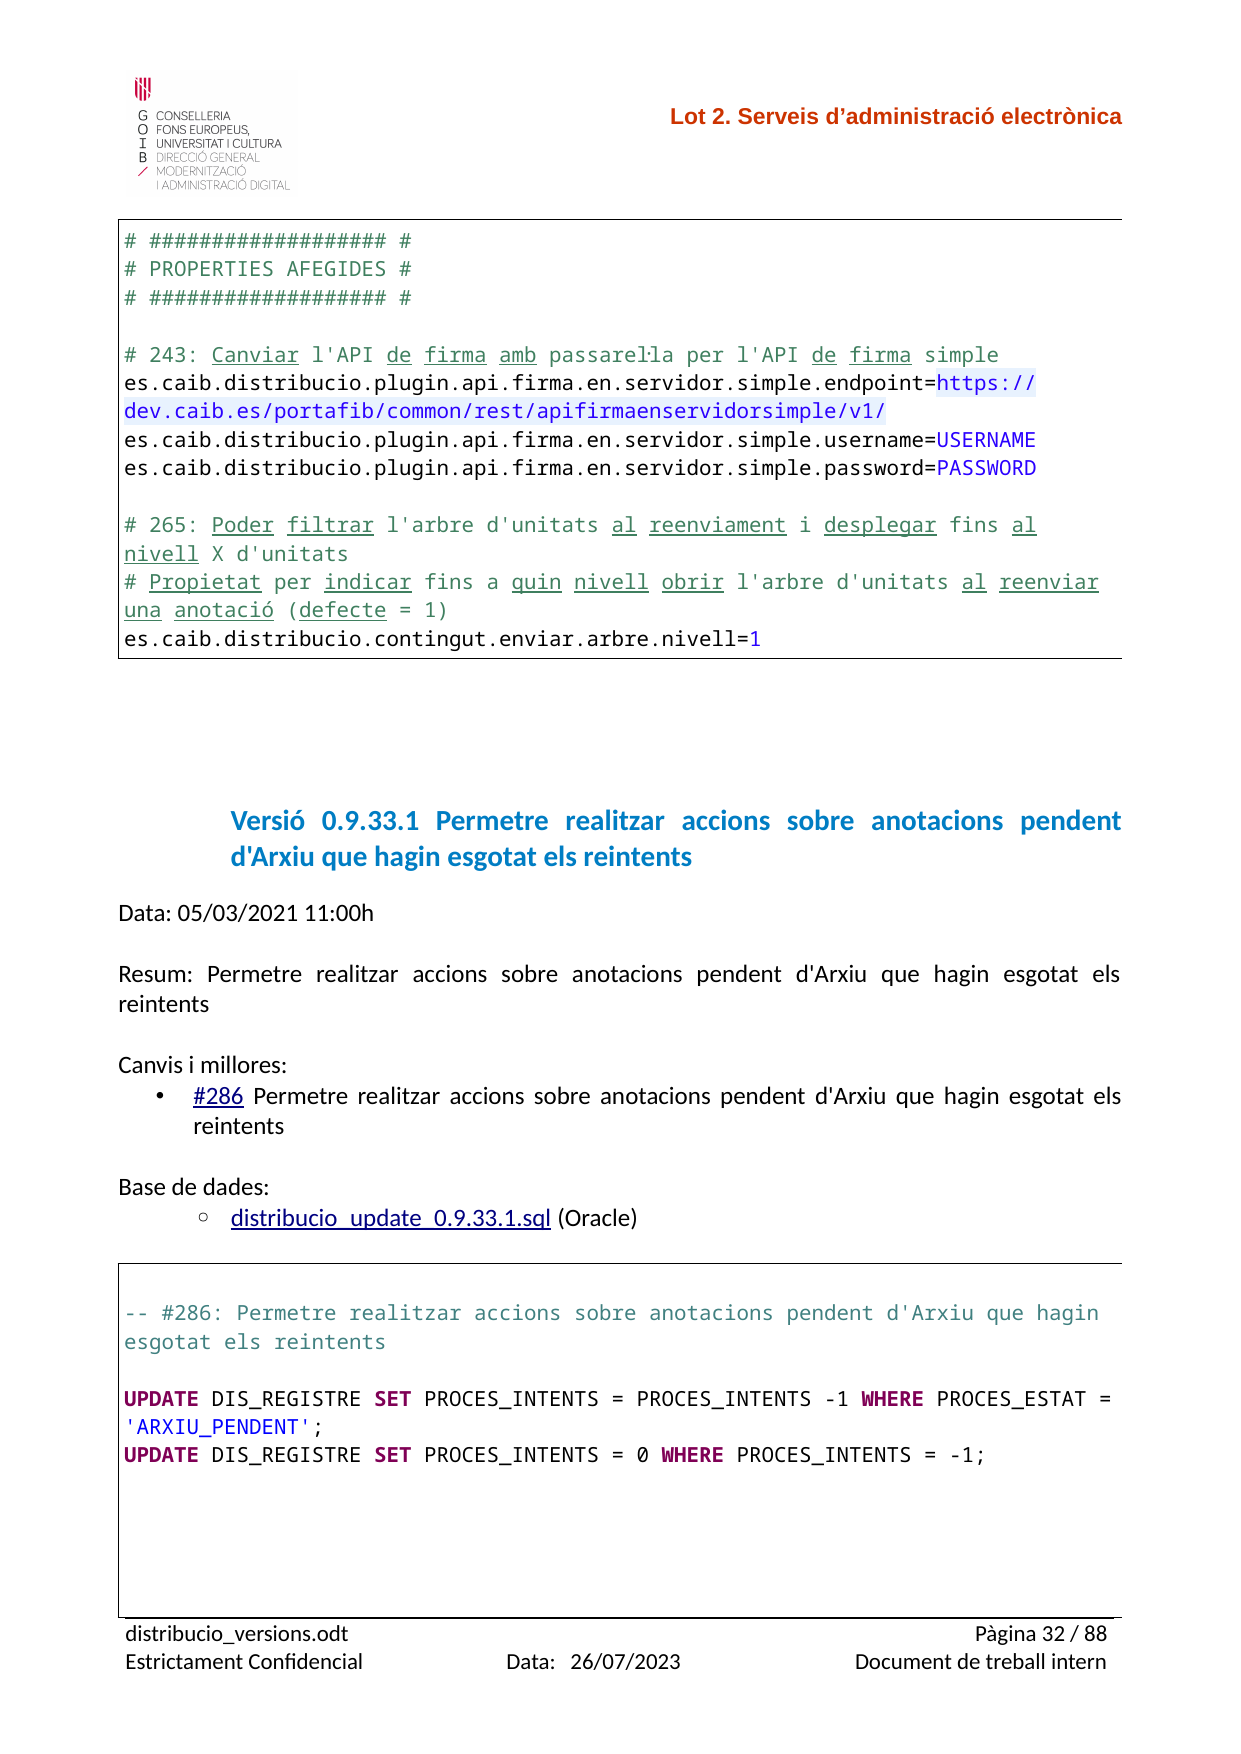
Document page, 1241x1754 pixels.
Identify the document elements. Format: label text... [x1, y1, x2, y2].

list #286 Permetre realitzar accions sobre anotacions pendent d'Arxiu que hagin esgotat els reintents [156, 1080, 1122, 1141]
table_header # ################### # # PROPERTIES AFEGIDES # # ################### # # 243: Canviar l'API de firma amb passarel·la per l'API de firma simple es.caib.distribucio.plugin.api.firma.en.servidor.simple.endpoint=https://dev.caib.es/portafib/common/rest/apifirmaenservidorsimple/v1/ es.caib.distribucio.plugin.api.firma.en.servidor.simple.username=USERNAME es.caib.distribucio.plugin.api.firma.en.servidor.simple.password=PASSWORD # 265: Poder filtrar l'arbre d'unitats al reenviament i desplegar fins al nivell X d'unitats # Propietat per indicar fins a quin nivell obrir l'arbre d'unitats al reenviar una anotació (defecte = 1) es.caib.distribucio.contingut.enviar.arbre.nivell=1 [119, 220, 1122, 658]
text Resum: Permetre realitzar accions sobre anotacions pendent d'Arxiu que hagin esgotat els reintents [118, 958, 1122, 1019]
list distribucio_update_0.9.33.1.sql (Oracle) [193, 1202, 1122, 1233]
text Base de dades: [118, 1172, 1122, 1202]
text Canvis i millores: [118, 1049, 1122, 1080]
picture [126, 70, 299, 197]
text Data: 05/03/2021 11:00h [118, 897, 1122, 927]
table_header -- #286: Permetre realitzar accions sobre anotacions pendent d'Arxiu que hagin esgotat els reintents UPDATE DIS_REGISTRE SET PROCES_INTENTS = PROCES_INTENTS -1 WHERE PROCES_ESTAT = 'ARXIU_PENDENT'; UPDATE DIS_REGISTRE SET PROCES_INTENTS = 0 WHERE PROCES_INTENTS = -1; [119, 1264, 1122, 1617]
subtitle Versió 0.9.33.1 Permetre realitzar accions sobre anotacions pendent d'Arxiu que hagin esgotat els reintents [153, 802, 1122, 873]
